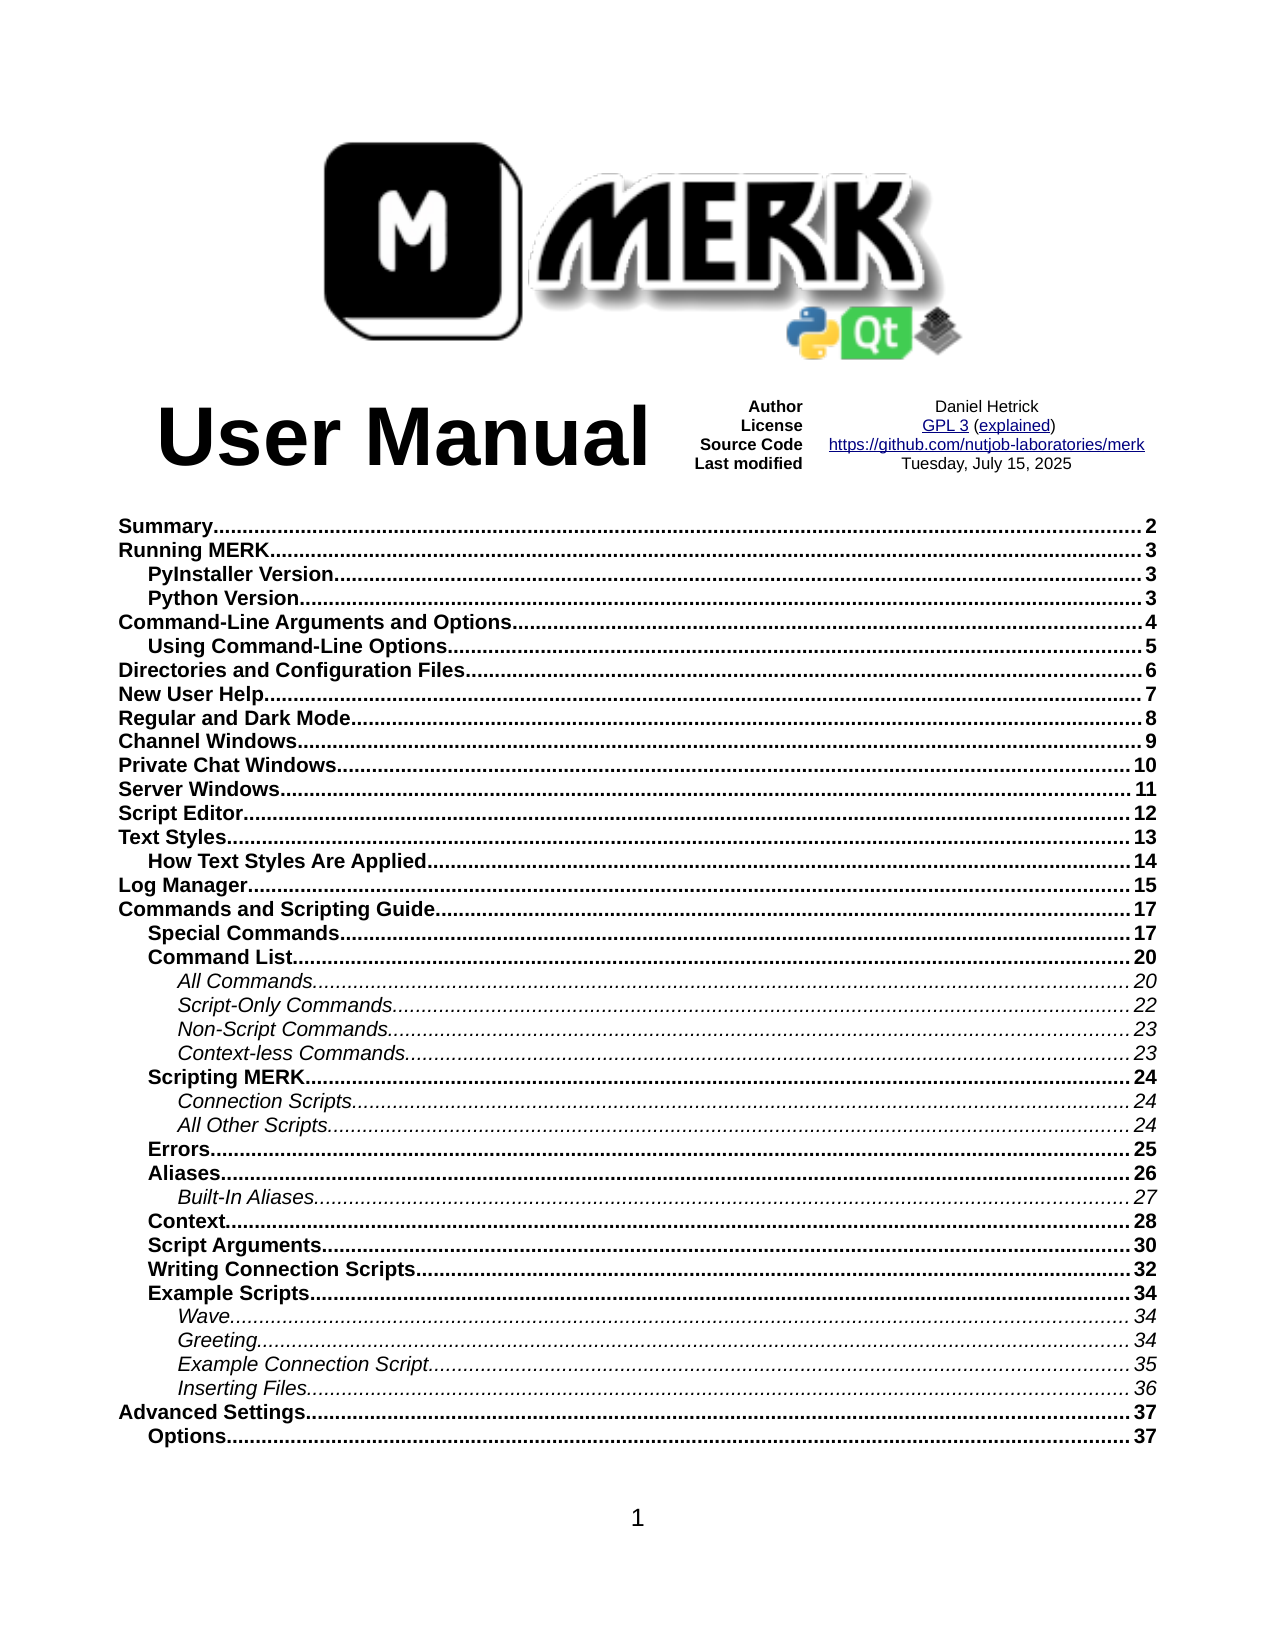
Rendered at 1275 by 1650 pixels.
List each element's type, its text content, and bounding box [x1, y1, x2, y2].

text Options 37 [148, 1424, 1157, 1448]
text All Other Scripts 24 [177, 1113, 1157, 1137]
text Directories and Configuration Files 6 [118, 657, 1157, 681]
text Running MERK 3 [118, 538, 1157, 562]
text Aliases 26 [148, 1161, 1157, 1184]
text All Commands 20 [177, 969, 1157, 993]
text Python Version 3 [148, 586, 1157, 609]
table_cell https://github.com/nutjob-laboratories/merk [816, 435, 1157, 454]
text Scripting MERK 24 [148, 1065, 1157, 1089]
text Greeting 34 [177, 1328, 1157, 1352]
table_header [690, 387, 1157, 396]
text Command-Line Arguments and Options 4 [118, 609, 1157, 633]
table_header Author [690, 396, 816, 416]
table_header [690, 473, 1157, 483]
text Private Chat Windows 10 [118, 753, 1157, 777]
text Wave 34 [177, 1304, 1157, 1328]
text Script Arguments 30 [148, 1232, 1157, 1256]
text Command List 20 [148, 945, 1157, 969]
text Connection Scripts 24 [177, 1089, 1157, 1113]
table_cell License [690, 416, 816, 435]
text Special Commands 17 [148, 921, 1157, 945]
text Errors 25 [148, 1137, 1157, 1161]
text Commands and Scripting Guide 17 [118, 897, 1157, 921]
table_cell GPL 3 (explained) [816, 416, 1157, 435]
text Example Scripts 34 [148, 1280, 1157, 1304]
text Example Connection Script 35 [177, 1352, 1157, 1376]
text Using Command-Line Options 5 [148, 633, 1157, 657]
text Context 28 [148, 1208, 1157, 1232]
text Advanced Settings 37 [118, 1400, 1157, 1424]
text Script Editor 12 [118, 801, 1157, 825]
text Writing Connection Scripts 32 [148, 1256, 1157, 1280]
text Script-Only Commands 22 [177, 993, 1157, 1017]
text Server Windows 11 [118, 777, 1157, 801]
table_cell Tuesday, July 15, 2025 [816, 454, 1157, 473]
text How Text Styles Are Applied 14 [148, 849, 1157, 873]
table_cell Source Code [690, 435, 816, 454]
table_header User Manual [118, 387, 690, 483]
table_cell Last modified [690, 454, 816, 473]
text New User Help 7 [118, 681, 1157, 705]
text Context-less Commands 23 [177, 1041, 1157, 1065]
text Log Manager 15 [118, 873, 1157, 897]
text Regular and Dark Mode 8 [118, 705, 1157, 729]
text Channel Windows 9 [118, 729, 1157, 753]
text Summary 2 [118, 514, 1157, 538]
text Non-Script Commands 23 [177, 1017, 1157, 1041]
table_header Daniel Hetrick [816, 396, 1157, 416]
text Inserting Files 36 [177, 1376, 1157, 1400]
text Built-In Aliases 27 [177, 1184, 1157, 1208]
text PyInstaller Version 3 [148, 562, 1157, 586]
text Text Styles 13 [118, 825, 1157, 849]
picture [304, 118, 971, 368]
